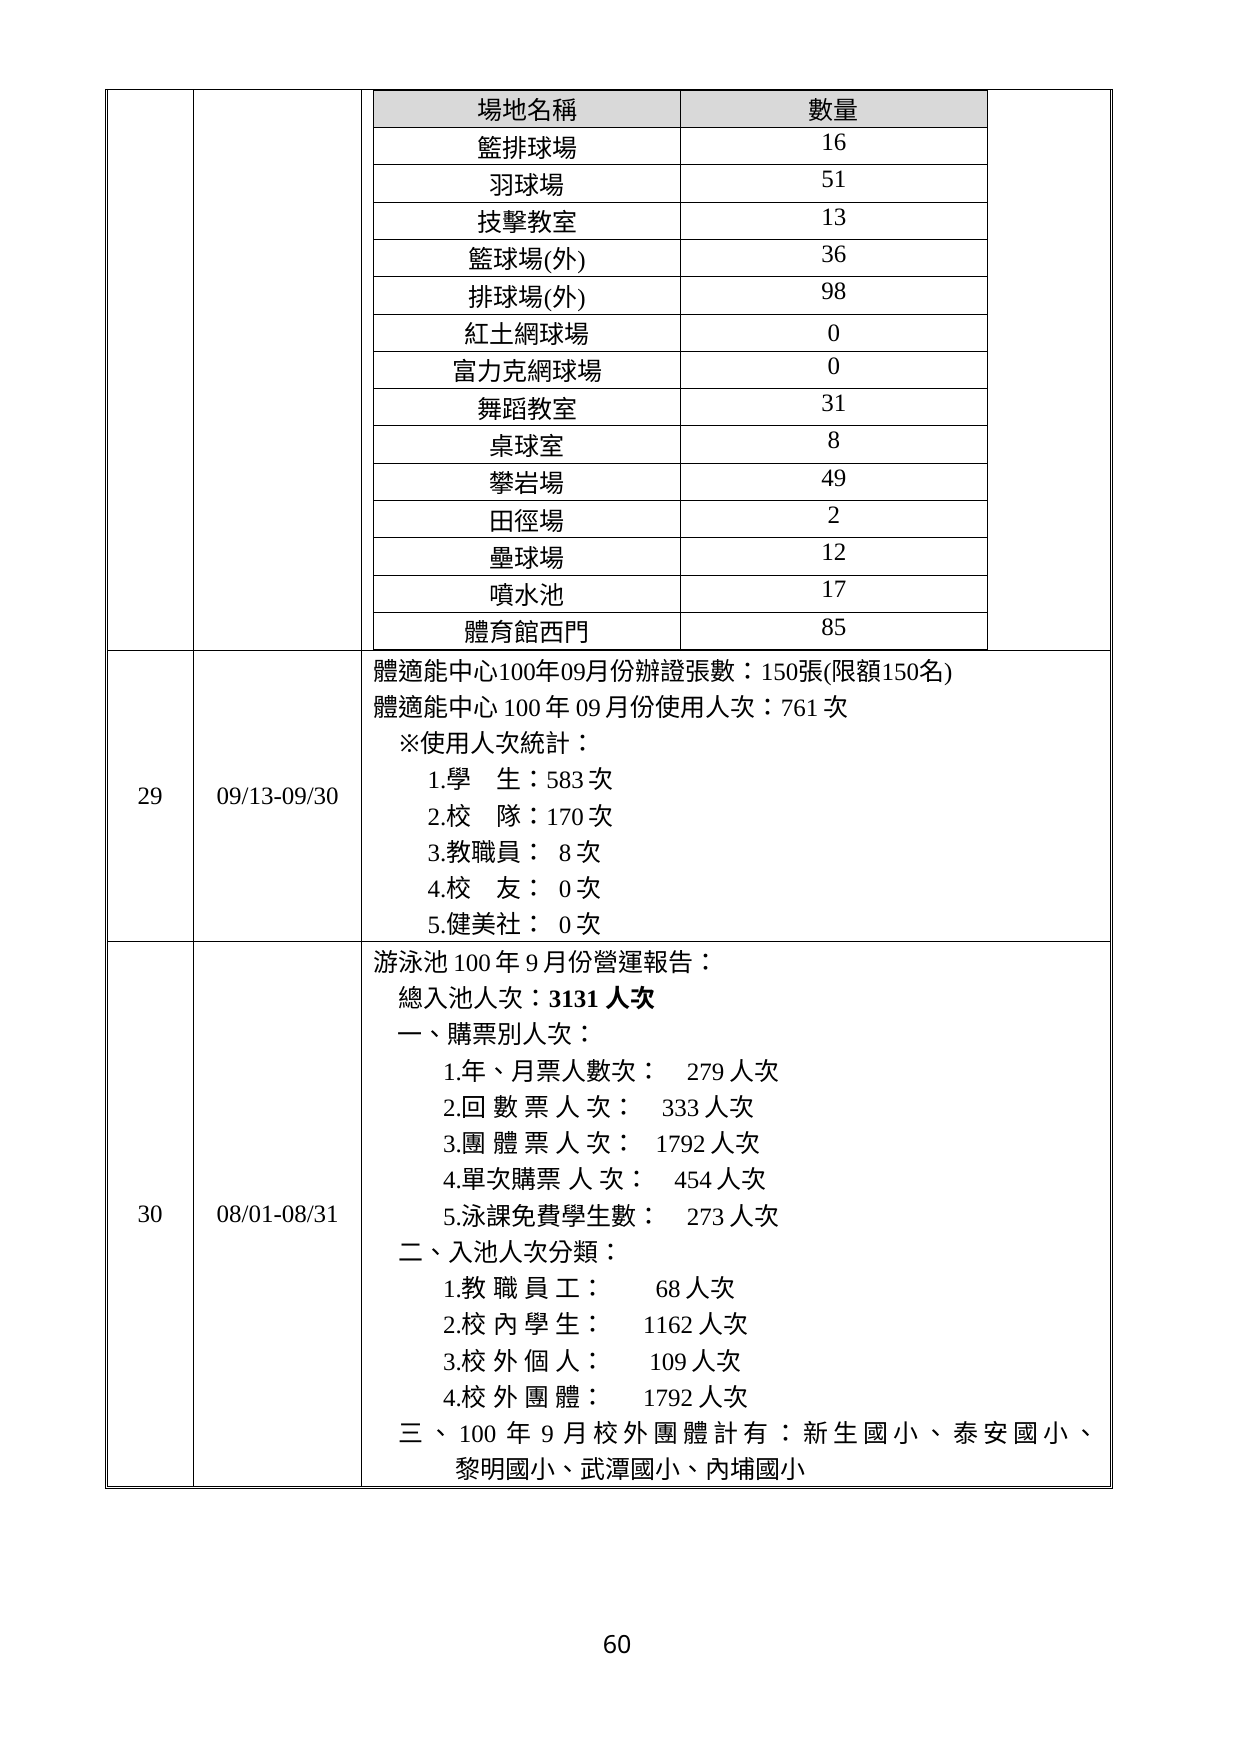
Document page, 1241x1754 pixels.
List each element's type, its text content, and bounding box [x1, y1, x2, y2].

table_cell 98 [681, 277, 987, 313]
table_cell 16 [681, 128, 987, 164]
table_cell 攀岩場 [374, 464, 680, 500]
table_cell 49 [681, 464, 987, 500]
table_cell 13 [681, 203, 987, 239]
table_cell 36 [681, 240, 987, 276]
table_cell 12 [681, 538, 987, 574]
table_cell 游泳池100年9月份營運報告： 總入池人次：3131 人次 一、購票別人次： 1.年、月票人數次： 279人次 2.回 數 票 人 次： 333人次 3.團 體 票 人 次： 1792人次 4.單次購票 人 次： 454人次 5.泳課免費學生數： 273人次 二、入池人次分類： 1.教 職 員 工： 68人次 2.校 內 學 生： 1162人次 3.校 外 個 人： 109人次 4.校 外 團 體： 1792人次 三、100年9月校外團體計有：新生國小、泰安國小、 黎明國小、武潭國小、內埔國小 [362, 942, 1110, 1486]
table_cell 08/01-08/31 [194, 942, 361, 1486]
table_cell 田徑場 [374, 501, 680, 537]
table_cell 籃球場(外) [374, 240, 680, 276]
table_cell 富力克網球場 [374, 352, 680, 388]
table_cell 體育館西門 [374, 613, 680, 649]
table_cell 09/13-09/30 [194, 651, 361, 941]
table_cell 2 [681, 501, 987, 537]
table_cell 8 [681, 426, 987, 463]
table_cell 紅土網球場 [374, 315, 680, 351]
table_header 數量 [681, 91, 987, 127]
table_cell [108, 90, 193, 650]
table_cell 31 [681, 389, 987, 425]
table_cell 51 [681, 165, 987, 202]
table_cell 噴水池 [374, 576, 680, 612]
table_cell [362, 90, 373, 650]
table_cell 桌球室 [374, 426, 680, 463]
table_cell 羽球場 [374, 165, 680, 202]
table_cell 舞蹈教室 [374, 389, 680, 425]
table_cell 排球場(外) [374, 277, 680, 313]
table_cell [988, 90, 1110, 650]
table_cell 壘球場 [374, 538, 680, 574]
table_cell 技擊教室 [374, 203, 680, 239]
table_cell 0 [681, 315, 987, 351]
table_header 場地名稱 [374, 91, 680, 127]
table_cell 29 [108, 651, 193, 941]
table_cell 體適能中心100年09月份辦證張數：150張(限額150名) 體適能中心100年09月份使用人次：761次 ※使用人次統計： 1.學 生：583次 2.校 隊：170次 3.教職員： 8次 4.校 友： 0次 5.健美社： 0次 [362, 651, 1110, 941]
table_cell 籃排球場 [374, 128, 680, 164]
table_cell 17 [681, 576, 987, 612]
table_cell 30 [108, 942, 193, 1486]
table_cell 85 [681, 613, 987, 649]
table_cell [194, 90, 361, 650]
table_cell 0 [681, 352, 987, 388]
